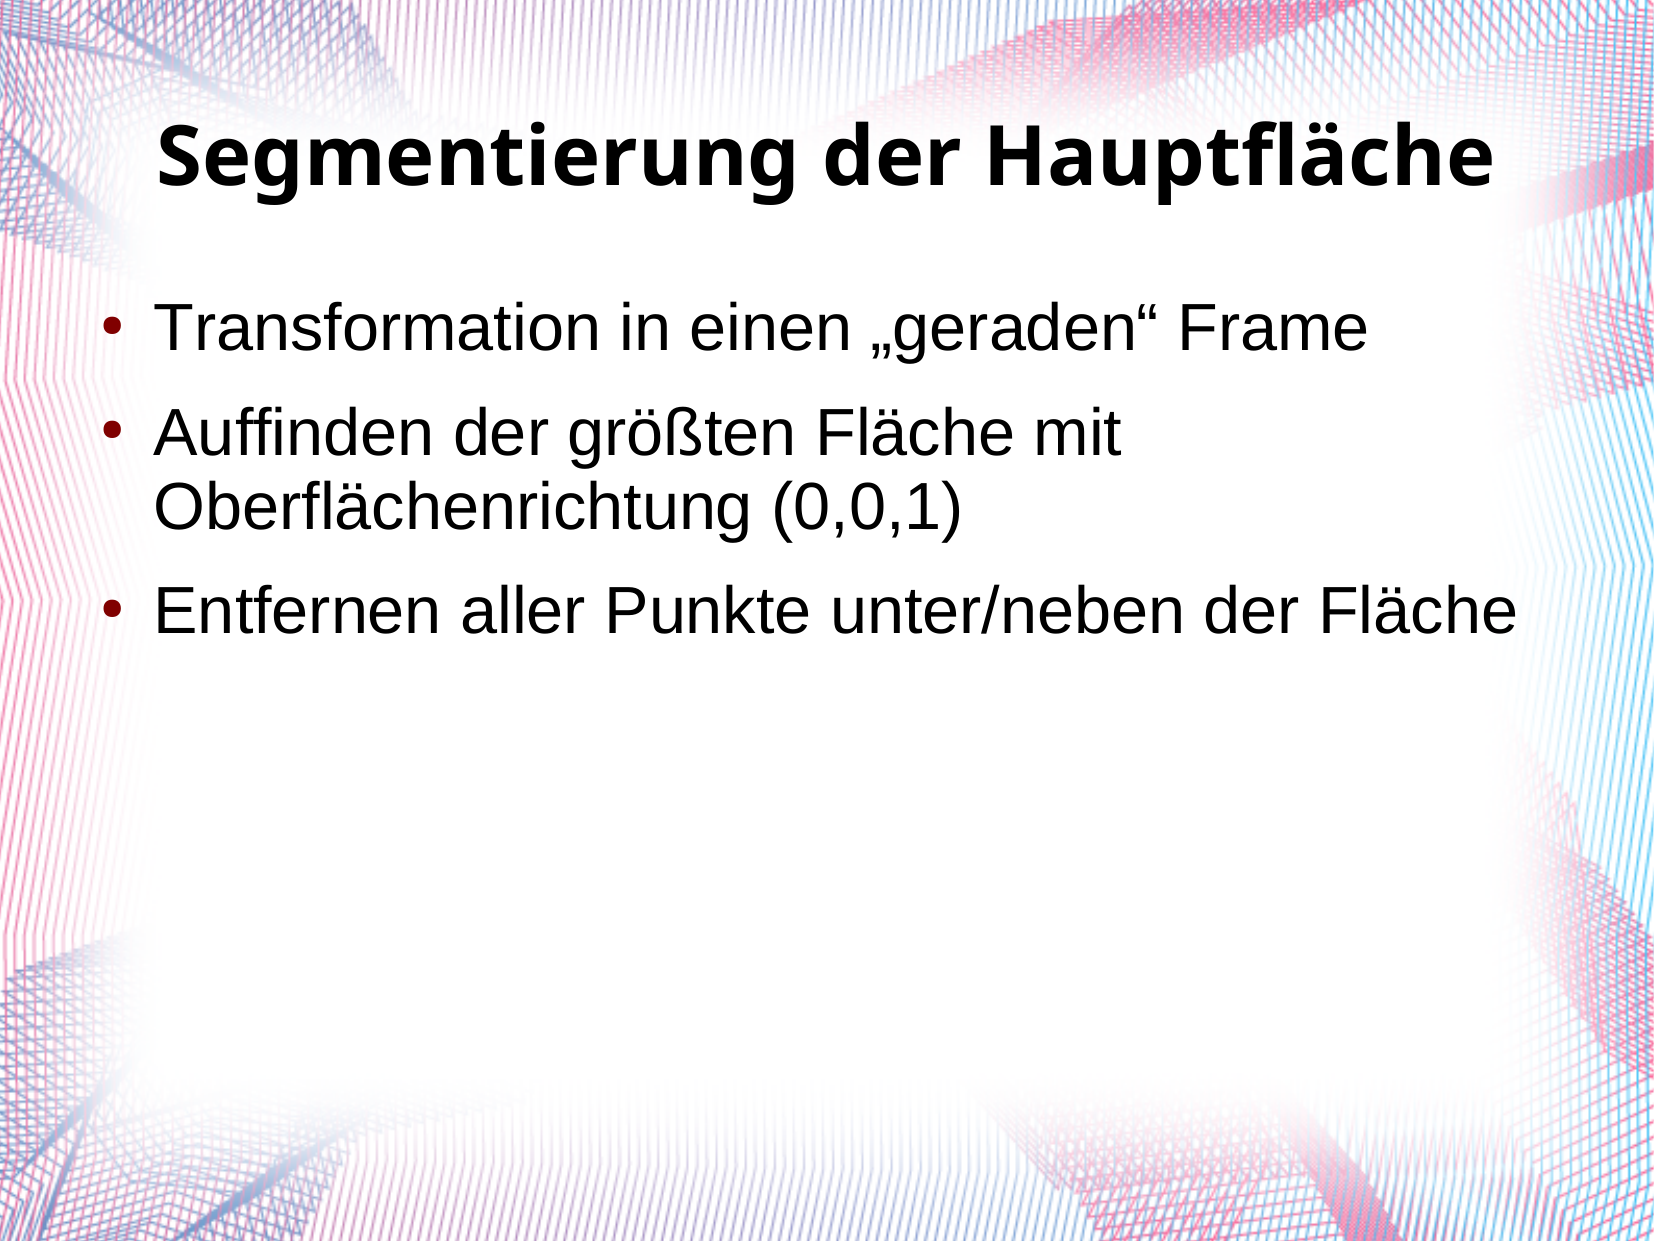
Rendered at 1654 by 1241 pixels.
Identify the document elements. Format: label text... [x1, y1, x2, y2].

title Segmentierung der Hauptfläche [82, 49, 1571, 257]
list Transformation in einen „geraden“ Frame Auffinden der größten Fläche mit Oberflächenrichtung (0,0,1) Entfernen aller Punkte unter/neben der Fläche [82, 290, 1571, 1010]
picture [0, 0, 1654, 1241]
